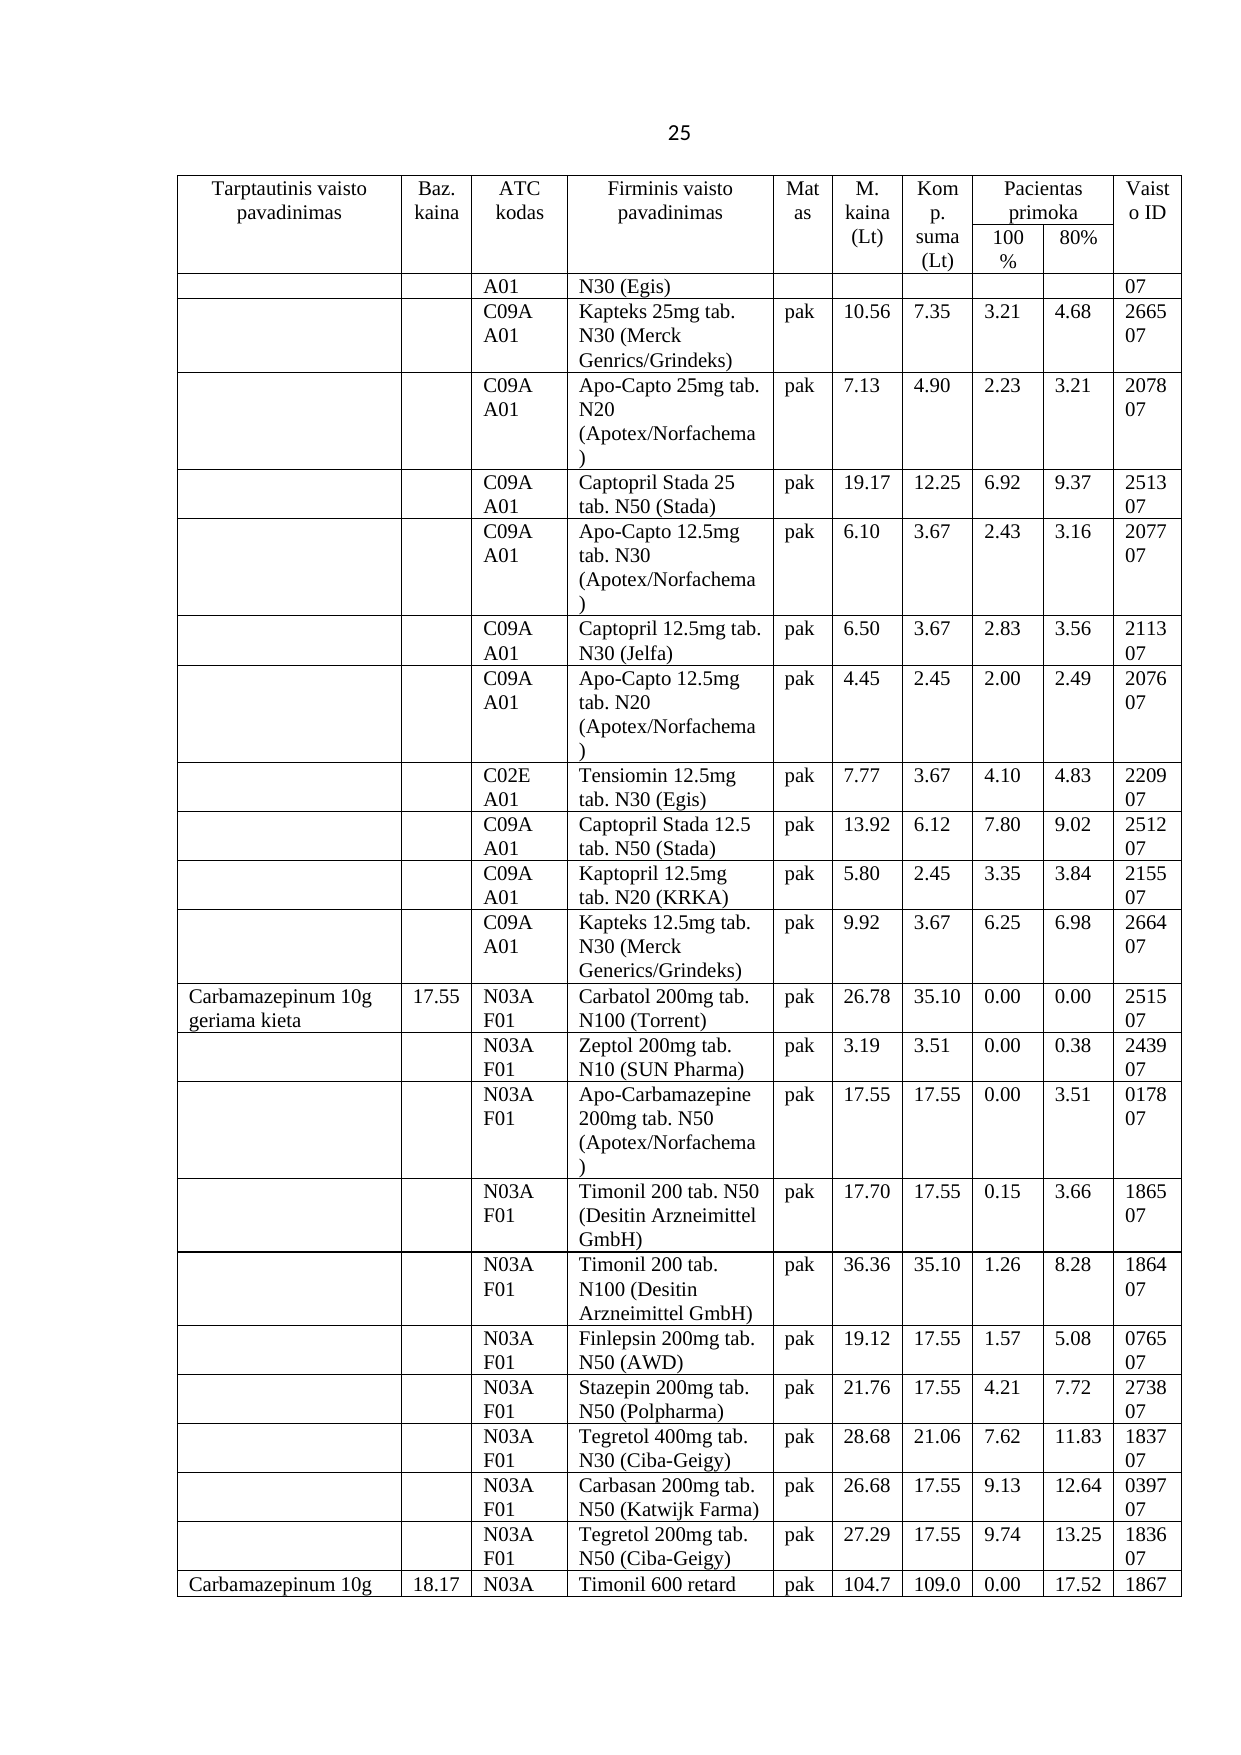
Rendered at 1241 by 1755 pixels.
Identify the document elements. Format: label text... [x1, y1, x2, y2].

table_cell N03A F01 [472, 1082, 567, 1178]
table_cell 3.67 [903, 616, 972, 664]
table_cell [402, 299, 471, 372]
table_cell [402, 666, 471, 762]
table_cell 21.76 [833, 1375, 902, 1423]
table_cell N03A F01 [472, 1253, 567, 1324]
table_cell pak [774, 299, 832, 372]
table_cell [973, 274, 1043, 298]
table_cell 1.57 [973, 1326, 1043, 1374]
table_cell 183607 [1114, 1522, 1181, 1570]
table_cell 36.36 [833, 1253, 902, 1324]
table_cell 220907 [1114, 763, 1181, 811]
table_cell Kaptopril 12.5mg tab. N20 (KRKA) [568, 861, 773, 909]
table_cell 273807 [1114, 1375, 1181, 1423]
table_header Matas [774, 176, 832, 273]
table_cell 183707 [1114, 1424, 1181, 1472]
table_cell 17.55 [833, 1082, 902, 1178]
table_cell Carbatol 200mg tab. N100 (Torrent) [568, 984, 773, 1032]
table_header Vaisto ID [1114, 176, 1181, 273]
table_cell 13.92 [833, 812, 902, 860]
table_cell 7.72 [1044, 1375, 1113, 1423]
table_cell 251207 [1114, 812, 1181, 860]
table_cell 4.83 [1044, 763, 1113, 811]
table_cell Carbamazepinum 10g geriama kieta [178, 984, 401, 1032]
table_cell pak [774, 1179, 832, 1251]
table_cell 1867 [1114, 1571, 1181, 1596]
table_cell 186507 [1114, 1179, 1181, 1251]
table_cell [774, 274, 832, 298]
table_cell 80% [1044, 225, 1113, 273]
table_cell pak [774, 1473, 832, 1521]
table_cell N03A F01 [472, 1424, 567, 1472]
table_cell Carbamazepinum 10g [178, 1571, 401, 1596]
table_cell 35.10 [903, 984, 972, 1032]
table_cell 17.55 [903, 1473, 972, 1521]
table_cell Captopril Stada 25 tab. N50 (Stada) [568, 470, 773, 518]
table_cell 3.67 [903, 763, 972, 811]
table_cell [178, 910, 401, 982]
table_cell 18.17 [402, 1571, 471, 1596]
table_cell 27.29 [833, 1522, 902, 1570]
table_cell Kapteks 25mg tab. N30 (Merck Genrics/Grindeks) [568, 299, 773, 372]
table_cell 28.68 [833, 1424, 902, 1472]
table_cell pak [774, 1522, 832, 1570]
table_cell 266407 [1114, 910, 1181, 982]
table_cell Apo-Capto 25mg tab. N20 (Apotex/Norfachema) [568, 373, 773, 469]
table_cell 3.56 [1044, 616, 1113, 664]
table_cell 5.08 [1044, 1326, 1113, 1374]
table_cell Timonil 200 tab. N50 (Desitin Arzneimittel GmbH) [568, 1179, 773, 1251]
table_cell 2.45 [903, 861, 972, 909]
table_cell 251307 [1114, 470, 1181, 518]
table_cell N03A F01 [472, 1326, 567, 1374]
table_cell pak [774, 616, 832, 664]
table_cell 6.12 [903, 812, 972, 860]
table_cell Tensiomin 12.5mg tab. N30 (Egis) [568, 763, 773, 811]
table_cell 076507 [1114, 1326, 1181, 1374]
table_cell N03A [472, 1571, 567, 1596]
table_cell 35.10 [903, 1253, 972, 1324]
table_cell 3.84 [1044, 861, 1113, 909]
table_cell Captopril Stada 12.5 tab. N50 (Stada) [568, 812, 773, 860]
table_cell C09A A01 [472, 373, 567, 469]
table_cell [178, 1326, 401, 1374]
table_header Firminis vaisto pavadinimas [568, 176, 773, 273]
table_cell 17.55 [903, 1326, 972, 1374]
table_cell 17.55 [903, 1522, 972, 1570]
table_cell [402, 519, 471, 615]
table_cell N03A F01 [472, 1179, 567, 1251]
table_cell 3.21 [1044, 373, 1113, 469]
table_cell [178, 812, 401, 860]
table_cell 251507 [1114, 984, 1181, 1032]
table_header M. kaina (Lt) [833, 176, 902, 273]
table_cell 109.0 [903, 1571, 972, 1596]
table_cell 17.55 [903, 1179, 972, 1251]
table_cell pak [774, 984, 832, 1032]
table_cell 9.02 [1044, 812, 1113, 860]
table_cell C09A A01 [472, 470, 567, 518]
table_cell [178, 1253, 401, 1324]
table_cell A01 [472, 274, 567, 298]
table_cell Timonil 600 retard [568, 1571, 773, 1596]
table_cell 243907 [1114, 1033, 1181, 1081]
table_cell [1044, 274, 1113, 298]
table_cell 6.10 [833, 519, 902, 615]
table_cell 211307 [1114, 616, 1181, 664]
table_cell [178, 1033, 401, 1081]
table_header ATC kodas [472, 176, 567, 273]
table_cell 17.52 [1044, 1571, 1113, 1596]
table_cell pak [774, 763, 832, 811]
table_cell [402, 1375, 471, 1423]
table_cell 100% [973, 225, 1043, 273]
table_cell 4.10 [973, 763, 1043, 811]
table_cell [178, 861, 401, 909]
table_cell 1.26 [973, 1253, 1043, 1324]
table_cell 17.55 [903, 1375, 972, 1423]
table_cell 9.13 [973, 1473, 1043, 1521]
table_cell Apo-Capto 12.5mg tab. N20 (Apotex/Norfachema) [568, 666, 773, 762]
table_cell Captopril 12.5mg tab. N30 (Jelfa) [568, 616, 773, 664]
table_cell 2.23 [973, 373, 1043, 469]
table_cell 0.38 [1044, 1033, 1113, 1081]
table_cell pak [774, 1571, 832, 1596]
table_cell [178, 1082, 401, 1178]
table_cell N03A F01 [472, 1522, 567, 1570]
table_cell 215507 [1114, 861, 1181, 909]
table_cell [402, 274, 471, 298]
table_cell 4.21 [973, 1375, 1043, 1423]
table_cell 207707 [1114, 519, 1181, 615]
table_cell 10.56 [833, 299, 902, 372]
table_cell 6.92 [973, 470, 1043, 518]
table_cell 2.45 [903, 666, 972, 762]
table_cell 07 [1114, 274, 1181, 298]
table_cell [402, 616, 471, 664]
table_cell C09A A01 [472, 910, 567, 982]
table_cell pak [774, 1326, 832, 1374]
table_cell [833, 274, 902, 298]
table_cell 13.25 [1044, 1522, 1113, 1570]
table_cell Timonil 200 tab. N100 (Desitin Arzneimittel GmbH) [568, 1253, 773, 1324]
table_cell 3.35 [973, 861, 1043, 909]
table_cell [178, 763, 401, 811]
table_cell C09A A01 [472, 299, 567, 372]
table_cell N03A F01 [472, 1375, 567, 1423]
table_cell pak [774, 1033, 832, 1081]
table_cell 039707 [1114, 1473, 1181, 1521]
table_cell C09A A01 [472, 666, 567, 762]
table_cell 266507 [1114, 299, 1181, 372]
table_cell Apo-Carbamazepine 200mg tab. N50 (Apotex/Norfachema) [568, 1082, 773, 1178]
table_cell [178, 1375, 401, 1423]
table_cell 7.80 [973, 812, 1043, 860]
table_cell 4.45 [833, 666, 902, 762]
table_header Baz. kaina [402, 176, 471, 273]
table_cell 3.51 [903, 1033, 972, 1081]
table_cell [178, 1522, 401, 1570]
table_cell Kapteks 12.5mg tab. N30 (Merck Generics/Grindeks) [568, 910, 773, 982]
table_cell 7.77 [833, 763, 902, 811]
table_cell [402, 1033, 471, 1081]
table_header Komp. suma (Lt) [903, 176, 972, 273]
table_cell 7.35 [903, 299, 972, 372]
table_cell [402, 373, 471, 469]
table_cell pak [774, 373, 832, 469]
table_cell C09A A01 [472, 812, 567, 860]
table_cell [178, 470, 401, 518]
table_cell pak [774, 1082, 832, 1178]
table_cell 0.00 [973, 984, 1043, 1032]
table_cell pak [774, 519, 832, 615]
table_cell [402, 812, 471, 860]
table_cell Stazepin 200mg tab. N50 (Polpharma) [568, 1375, 773, 1423]
table_cell N03A F01 [472, 1033, 567, 1081]
table_cell N03A F01 [472, 1473, 567, 1521]
table_cell 6.98 [1044, 910, 1113, 982]
table_cell [178, 274, 401, 298]
table_cell 207807 [1114, 373, 1181, 469]
table_cell C09A A01 [472, 861, 567, 909]
table_cell [402, 1179, 471, 1251]
table_cell [178, 299, 401, 372]
table_cell 3.66 [1044, 1179, 1113, 1251]
table_cell Zeptol 200mg tab. N10 (SUN Pharma) [568, 1033, 773, 1081]
table_cell [178, 1424, 401, 1472]
table_cell 6.50 [833, 616, 902, 664]
table_cell C09A A01 [472, 519, 567, 615]
table_cell [402, 1522, 471, 1570]
table_cell C09A A01 [472, 616, 567, 664]
table_cell 0.00 [973, 1082, 1043, 1178]
table_cell [402, 470, 471, 518]
table_cell [178, 616, 401, 664]
table_cell pak [774, 1253, 832, 1324]
table_cell pak [774, 1424, 832, 1472]
table_cell [178, 666, 401, 762]
table_cell Apo-Capto 12.5mg tab. N30 (Apotex/Norfachema) [568, 519, 773, 615]
table_cell 3.16 [1044, 519, 1113, 615]
table_cell Tegretol 400mg tab. N30 (Ciba-Geigy) [568, 1424, 773, 1472]
table_cell 12.64 [1044, 1473, 1113, 1521]
table_cell 17.55 [903, 1082, 972, 1178]
table_cell 3.67 [903, 519, 972, 615]
table_cell 12.25 [903, 470, 972, 518]
table_cell [402, 861, 471, 909]
table_cell [402, 1326, 471, 1374]
table_cell [402, 763, 471, 811]
table_cell 17.55 [402, 984, 471, 1032]
table_cell Tegretol 200mg tab. N50 (Ciba-Geigy) [568, 1522, 773, 1570]
table_cell 9.37 [1044, 470, 1113, 518]
table_cell [402, 1082, 471, 1178]
table_cell 4.90 [903, 373, 972, 469]
table_cell 3.21 [973, 299, 1043, 372]
table_cell 3.51 [1044, 1082, 1113, 1178]
table_cell 0.15 [973, 1179, 1043, 1251]
table_cell pak [774, 910, 832, 982]
table_cell C02E A01 [472, 763, 567, 811]
table_cell [402, 1424, 471, 1472]
table_cell 2.49 [1044, 666, 1113, 762]
table_cell 19.12 [833, 1326, 902, 1374]
table_cell 5.80 [833, 861, 902, 909]
table_cell 3.19 [833, 1033, 902, 1081]
table_cell 11.83 [1044, 1424, 1113, 1472]
table_cell 0.00 [973, 1033, 1043, 1081]
table_cell 9.92 [833, 910, 902, 982]
table_header Tarptautinis vaisto pavadinimas [178, 176, 401, 273]
table_cell [178, 519, 401, 615]
table_cell 2.83 [973, 616, 1043, 664]
table_cell 0.00 [1044, 984, 1113, 1032]
table_cell 7.62 [973, 1424, 1043, 1472]
table_cell Finlepsin 200mg tab. N50 (AWD) [568, 1326, 773, 1374]
table_cell Carbasan 200mg tab. N50 (Katwijk Farma) [568, 1473, 773, 1521]
table_cell [178, 373, 401, 469]
table_cell [178, 1179, 401, 1251]
table_cell 19.17 [833, 470, 902, 518]
table_cell [402, 910, 471, 982]
table_cell [402, 1253, 471, 1324]
table_cell pak [774, 812, 832, 860]
table_cell 6.25 [973, 910, 1043, 982]
table_cell N30 (Egis) [568, 274, 773, 298]
table_cell 7.13 [833, 373, 902, 469]
table_cell [402, 1473, 471, 1521]
table_cell 26.78 [833, 984, 902, 1032]
table_cell 21.06 [903, 1424, 972, 1472]
table_cell [178, 1473, 401, 1521]
table_cell pak [774, 470, 832, 518]
table_cell 0.00 [973, 1571, 1043, 1596]
table_cell N03A F01 [472, 984, 567, 1032]
table_cell pak [774, 1375, 832, 1423]
table_cell 207607 [1114, 666, 1181, 762]
table_cell 9.74 [973, 1522, 1043, 1570]
table_cell 017807 [1114, 1082, 1181, 1178]
table_cell 2.43 [973, 519, 1043, 615]
table_cell 104.7 [833, 1571, 902, 1596]
table_cell 26.68 [833, 1473, 902, 1521]
table_cell 2.00 [973, 666, 1043, 762]
table_cell pak [774, 861, 832, 909]
table_cell pak [774, 666, 832, 762]
table_cell [903, 274, 972, 298]
table_cell 3.67 [903, 910, 972, 982]
table_cell 8.28 [1044, 1253, 1113, 1324]
table_header Pacientas primoka [973, 176, 1113, 224]
table_cell 4.68 [1044, 299, 1113, 372]
table_cell 17.70 [833, 1179, 902, 1251]
table_cell 186407 [1114, 1253, 1181, 1324]
